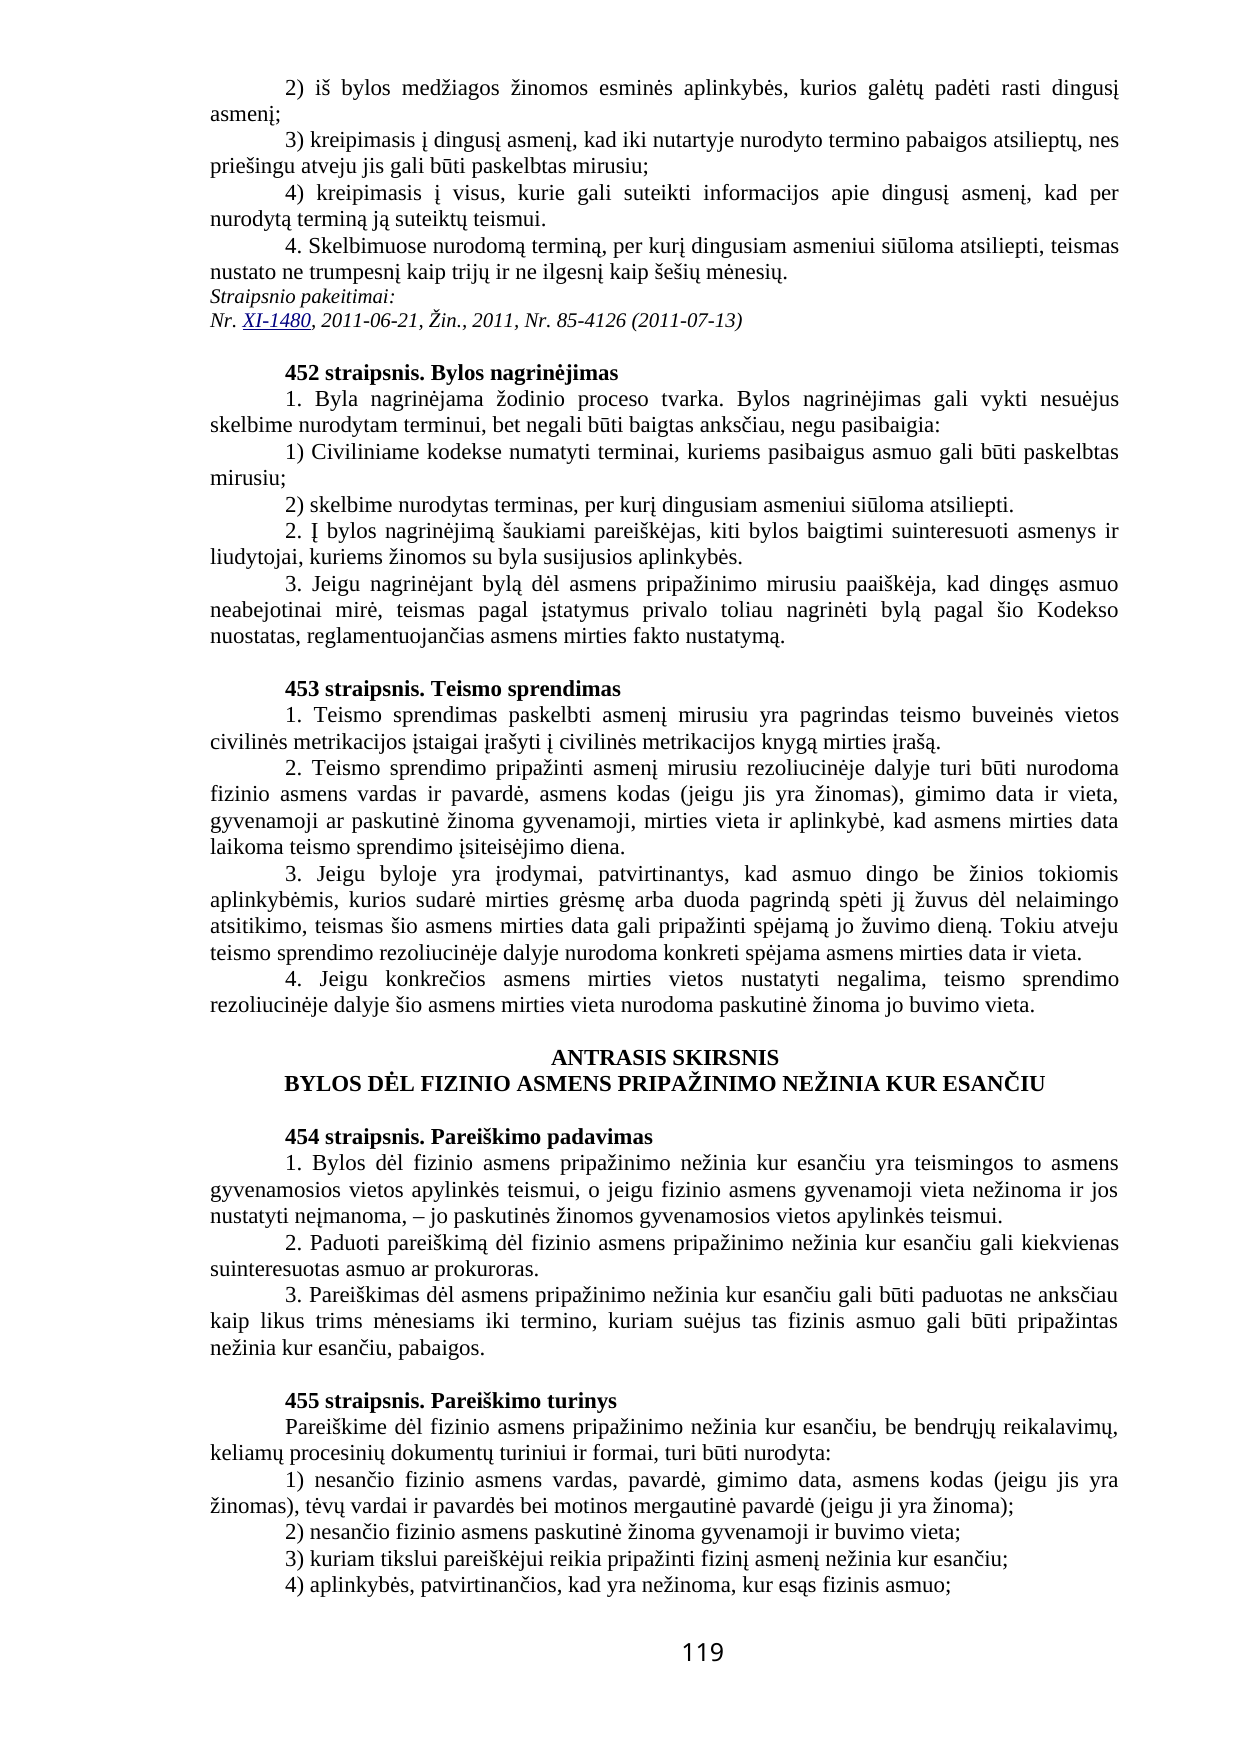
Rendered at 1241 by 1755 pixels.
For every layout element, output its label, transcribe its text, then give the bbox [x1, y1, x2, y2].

text 2) skelbime nurodytas terminas, per kurį dingusiam asmeniui siūloma atsiliepti. [210, 491, 1120, 517]
text Pareiškime dėl fizinio asmens pripažinimo nežinia kur esančiu, be bendrųjų reikalavimų, keliamų procesinių dokumentų turiniui ir formai, turi būti nurodyta: [210, 1413, 1120, 1466]
text 1. Byla nagrinėjama žodinio proceso tvarka. Bylos nagrinėjimas gali vykti nesuėjus skelbime nurodytam terminui, bet negali būti baigtas anksčiau, negu pasibaigia: [210, 385, 1120, 438]
text 4) aplinkybės, patvirtinančios, kad yra nežinoma, kur esąs fizinis asmuo; [210, 1571, 1120, 1597]
text 1) nesančio fizinio asmens vardas, pavardė, gimimo data, asmens kodas (jeigu jis yra žinomas), tėvų vardai ir pavardės bei motinos mergautinė pavardė (jeigu ji yra žinoma); [210, 1466, 1120, 1518]
text 4) kreipimasis į visus, kurie gali suteikti informacijos apie dingusį asmenį, kad per nurodytą terminą ją suteiktų teismui. [210, 179, 1120, 232]
text 4. Jeigu konkrečios asmens mirties vietos nustatyti negalima, teismo sprendimo rezoliucinėje dalyje šio asmens mirties vieta nurodoma paskutinė žinoma jo buvimo vieta. [210, 965, 1120, 1018]
text 452 straipsnis. Bylos nagrinėjimas [210, 359, 1120, 385]
text Nr. XI-1480, 2011-06-21, Žin., 2011, Nr. 85-4126 (2011-07-13) [210, 308, 1120, 332]
text 3. Jeigu nagrinėjant bylą dėl asmens pripažinimo mirusiu paaiškėja, kad dingęs asmuo neabejotinai mirė, teismas pagal įstatymus privalo toliau nagrinėti bylą pagal šio Kodekso nuostatas, reglamentuojančias asmens mirties fakto nustatymą. [210, 570, 1120, 649]
text 2. Į bylos nagrinėjimą šaukiami pareiškėjas, kiti bylos baigtimi suinteresuoti asmenys ir liudytojai, kuriems žinomos su byla susijusios aplinkybės. [210, 517, 1120, 570]
text 3. Pareiškimas dėl asmens pripažinimo nežinia kur esančiu gali būti paduotas ne anksčiau kaip likus trims mėnesiams iki termino, kuriam suėjus tas fizinis asmuo gali būti pripažintas nežinia kur esančiu, pabaigos. [210, 1281, 1120, 1360]
text 3. Jeigu byloje yra įrodymai, patvirtinantys, kad asmuo dingo be žinios tokiomis aplinkybėmis, kurios sudarė mirties grėsmę arba duoda pagrindą spėti jį žuvus dėl nelaimingo atsitikimo, teismas šio asmens mirties data gali pripažinti spėjamą jo žuvimo dieną. Tokiu atveju teismo sprendimo rezoliucinėje dalyje nurodoma konkreti spėjama asmens mirties data ir vieta. [210, 859, 1120, 965]
text 455 straipsnis. Pareiškimo turinys [210, 1387, 1120, 1413]
text 1) Civiliniame kodekse numatyti terminai, kuriems pasibaigus asmuo gali būti paskelbtas mirusiu; [210, 438, 1120, 491]
text 2) nesančio fizinio asmens paskutinė žinoma gyvenamoji ir buvimo vieta; [210, 1518, 1120, 1545]
text 2. Paduoti pareiškimą dėl fizinio asmens pripažinimo nežinia kur esančiu gali kiekvienas suinteresuotas asmuo ar prokuroras. [210, 1228, 1120, 1281]
text 4. Skelbimuose nurodomą terminą, per kurį dingusiam asmeniui siūloma atsiliepti, teismas nustato ne trumpesnį kaip trijų ir ne ilgesnį kaip šešių mėnesių. [210, 232, 1120, 284]
subtitle BYLOS DĖL Fizinio Asmens pripažinimO nežinia kur esančiu [210, 1070, 1120, 1097]
text 3) kreipimasis į dingusį asmenį, kad iki nutartyje nurodyto termino pabaigos atsilieptų, nes priešingu atveju jis gali būti paskelbtas mirusiu; [210, 126, 1120, 179]
text 1. Bylos dėl fizinio asmens pripažinimo nežinia kur esančiu yra teismingos to asmens gyvenamosios vietos apylinkės teismui, o jeigu fizinio asmens gyvenamoji vieta nežinoma ir jos nustatyti neįmanoma, – jo paskutinės žinomos gyvenamosios vietos apylinkės teismui. [210, 1149, 1120, 1228]
subtitle Antrasis skirsnis [210, 1044, 1120, 1070]
text 2. Teismo sprendimo pripažinti asmenį mirusiu rezoliucinėje dalyje turi būti nurodoma fizinio asmens vardas ir pavardė, asmens kodas (jeigu jis yra žinomas), gimimo data ir vieta, gyvenamoji ar paskutinė žinoma gyvenamoji, mirties vieta ir aplinkybė, kad asmens mirties data laikoma teismo sprendimo įsiteisėjimo diena. [210, 754, 1120, 859]
text 1. Teismo sprendimas paskelbti asmenį mirusiu yra pagrindas teismo buveinės vietos civilinės metrikacijos įstaigai įrašyti į civilinės metrikacijos knygą mirties įrašą. [210, 701, 1120, 754]
text 3) kuriam tikslui pareiškėjui reikia pripažinti fizinį asmenį nežinia kur esančiu; [210, 1545, 1120, 1571]
text 2) iš bylos medžiagos žinomos esminės aplinkybės, kurios galėtų padėti rasti dingusį asmenį; [210, 73, 1120, 126]
text 454 straipsnis. Pareiškimo padavimas [210, 1123, 1120, 1149]
text 453 straipsnis. Teismo sprendimas [210, 675, 1120, 701]
text Straipsnio pakeitimai: [210, 284, 1120, 308]
